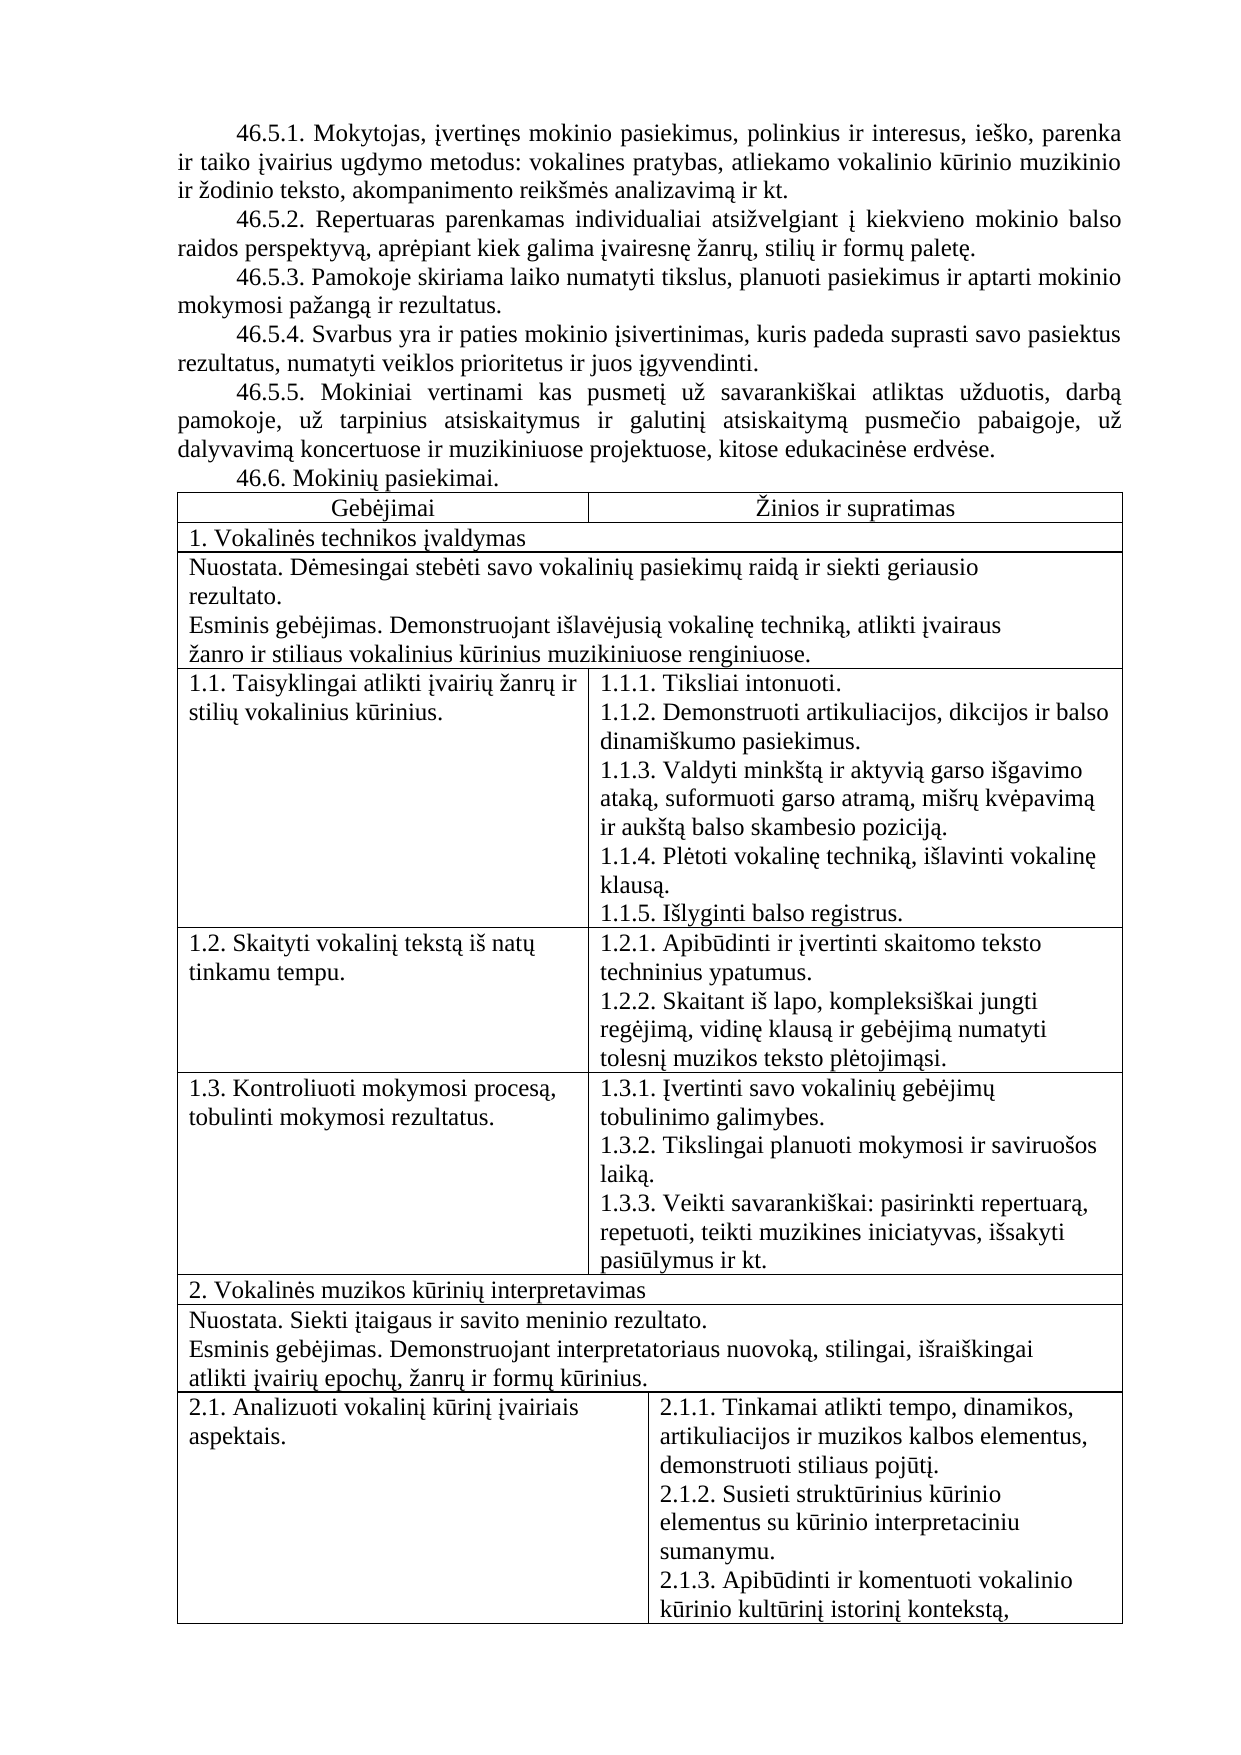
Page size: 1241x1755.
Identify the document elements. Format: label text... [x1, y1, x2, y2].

table_cell 2.1. Analizuoti vokalinį kūrinį įvairiais aspektais. [178, 1393, 648, 1622]
table_header Gebėjimai [178, 493, 588, 522]
table_cell [1076, 1305, 1122, 1391]
table_cell 1.1.1. Tiksliai intonuoti. 1.1.2. Demonstruoti artikuliacijos, dikcijos ir balso dinamiškumo pasiekimus. 1.1.3. Valdyti minkštą ir aktyvią garso išgavimo ataką, suformuoti garso atramą, mišrų kvėpavimą ir aukštą balso skambesio poziciją. 1.1.4. Plėtoti vokalinę techniką, išlavinti vokalinę klausą. 1.1.5. Išlyginti balso registrus. [589, 669, 1122, 927]
table_cell 1.2.1. Apibūdinti ir įvertinti skaitomo teksto techninius ypatumus. 1.2.2. Skaitant iš lapo, kompleksiškai jungti regėjimą, vidinę klausą ir gebėjimą numatyti tolesnį muzikos teksto plėtojimąsi. [589, 928, 1122, 1072]
table_cell 2.1.1. Tinkamai atlikti tempo, dinamikos, artikuliacijos ir muzikos kalbos elementus, demonstruoti stiliaus pojūtį. 2.1.2. Susieti struktūrinius kūrinio elementus su kūrinio interpretaciniu sumanymu. 2.1.3. Apibūdinti ir komentuoti vokalinio kūrinio kultūrinį istorinį kontekstą, [649, 1393, 1122, 1622]
text 46.5.4. Svarbus yra ir paties mokinio įsivertinimas, kuris padeda suprasti savo pasiektus rezultatus, numatyti veiklos prioritetus ir juos įgyvendinti. [177, 319, 1122, 377]
table_header Žinios ir supratimas [589, 493, 1122, 522]
table_cell Nuostata. Dėmesingai stebėti savo vokalinių pasiekimų raidą ir siekti geriausio rezultato. Esminis gebėjimas. Demonstruojant išlavėjusią vokalinę techniką, atlikti įvairaus žanro ir stiliaus vokalinius kūrinius muzikiniuose renginiuose. [178, 553, 1076, 667]
table_cell [1076, 523, 1122, 551]
text 46.6. Mokinių pasiekimai. [177, 463, 1122, 492]
table_cell Nuostata. Siekti įtaigaus ir savito meninio rezultato. Esminis gebėjimas. Demonstruojant interpretatoriaus nuovoką, stilingai, išraiškingai atlikti įvairių epochų, žanrų ir formų kūrinius. [178, 1305, 1076, 1391]
table_cell [1076, 1275, 1122, 1304]
text 46.5.3. Pamokoje skiriama laiko numatyti tikslus, planuoti pasiekimus ir aptarti mokinio mokymosi pažangą ir rezultatus. [177, 262, 1122, 319]
text 46.5.1. Mokytojas, įvertinęs mokinio pasiekimus, polinkius ir interesus, ieško, parenka ir taiko įvairius ugdymo metodus: vokalines pratybas, atliekamo vokalinio kūrinio muzikinio ir žodinio teksto, akompanimento reikšmės analizavimą ir kt. [177, 118, 1122, 204]
table_cell 1.2. Skaityti vokalinį tekstą iš natų tinkamu tempu. [178, 928, 588, 1072]
table_cell 1.3.1. Įvertinti savo vokalinių gebėjimų tobulinimo galimybes. 1.3.2. Tikslingai planuoti mokymosi ir saviruošos laiką. 1.3.3. Veikti savarankiškai: pasirinkti repertuarą, repetuoti, teikti muzikines iniciatyvas, išsakyti pasiūlymus ir kt. [589, 1073, 1122, 1274]
table_cell 1.3. Kontroliuoti mokymosi procesą, tobulinti mokymosi rezultatus. [178, 1073, 588, 1274]
table_cell [1076, 553, 1122, 667]
table_cell 1. Vokalinės technikos įvaldymas [178, 523, 1076, 551]
table_cell 2. Vokalinės muzikos kūrinių interpretavimas [178, 1275, 1076, 1304]
text 46.5.2. Repertuaras parenkamas individualiai atsižvelgiant į kiekvieno mokinio balso raidos perspektyvą, aprėpiant kiek galima įvairesnę žanrų, stilių ir formų paletę. [177, 204, 1122, 262]
table_cell 1.1. Taisyklingai atlikti įvairių žanrų ir stilių vokalinius kūrinius. [178, 669, 588, 927]
text 46.5.5. Mokiniai vertinami kas pusmetį už savarankiškai atliktas užduotis, darbą pamokoje, už tarpinius atsiskaitymus ir galutinį atsiskaitymą pusmečio pabaigoje, už dalyvavimą koncertuose ir muzikiniuose projektuose, kitose edukacinėse erdvėse. [177, 377, 1122, 463]
